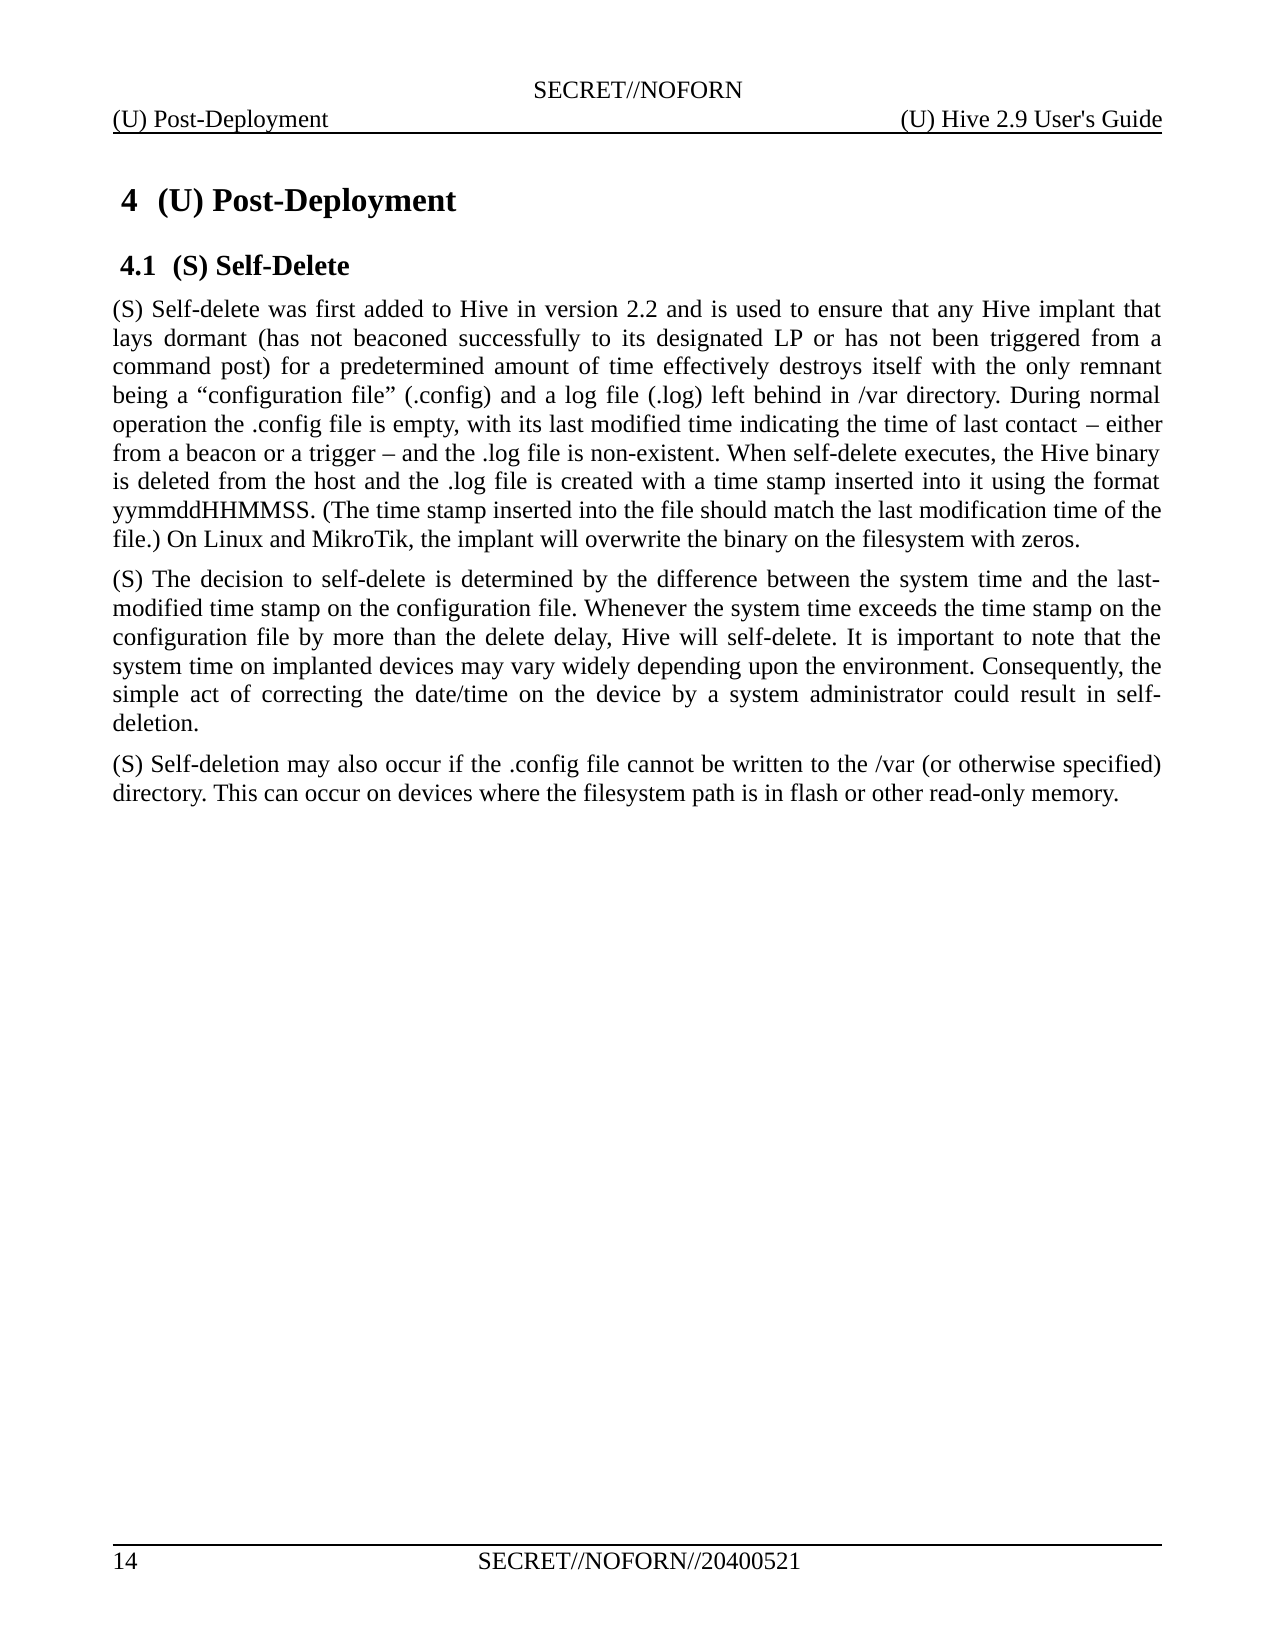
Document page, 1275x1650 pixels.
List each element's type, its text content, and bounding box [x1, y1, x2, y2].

text (S) Self-deletion may also occur if the .config file cannot be written to the /var (or otherwise specified) directory. This can occur on devices where the filesystem path is in flash or other read-only memory. [112, 749, 1162, 807]
subtitle (S) Self-Delete [112, 248, 1162, 282]
subtitle (U) Post-Deployment [112, 180, 1162, 218]
text (S) Self-delete was first added to Hive in version 2.2 and is used to ensure that any Hive implant that lays dormant (has not beaconed successfully to its designated LP or has not been triggered from a command post) for a predetermined amount of time effectively destroys itself with the only remnant being a “configuration file” (.config) and a log file (.log) left behind in /var directory. During normal operation the .config file is empty, with its last modified time indicating the time of last contact – either from a beacon or a trigger – and the .log file is non-existent. When self-delete executes, the Hive binary is deleted from the host and the .log file is created with a time stamp inserted into it using the format yymmddHHMMSS. (The time stamp inserted into the file should match the last modification time of the file.) On Linux and MikroTik, the implant will overwrite the binary on the filesystem with zeros. [112, 294, 1162, 553]
text (S) The decision to self-delete is determined by the difference between the system time and the last-modified time stamp on the configuration file. Whenever the system time exceeds the time stamp on the configuration file by more than the delete delay, Hive will self-delete. It is important to note that the system time on implanted devices may vary widely depending upon the environment. Consequently, the simple act of correcting the date/time on the device by a system administrator could result in self-deletion. [112, 564, 1162, 737]
